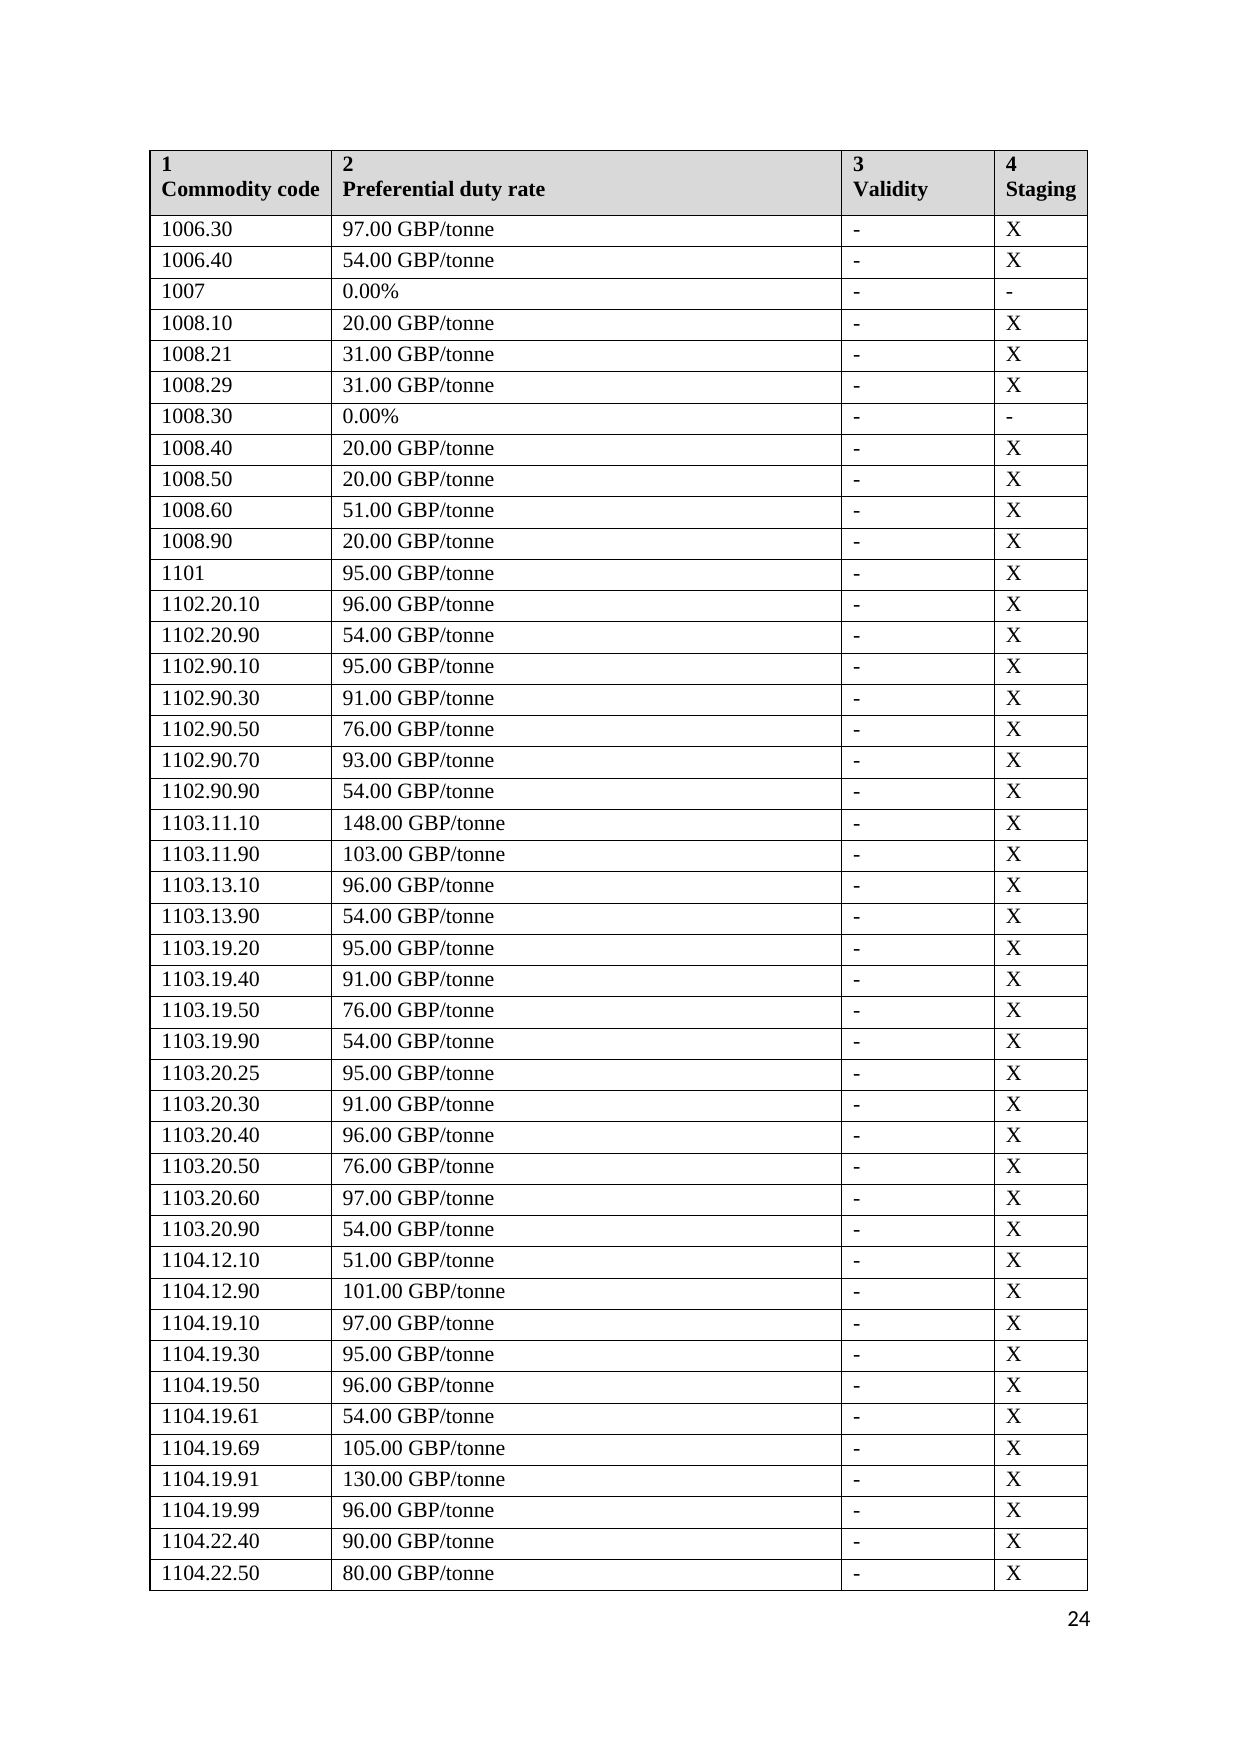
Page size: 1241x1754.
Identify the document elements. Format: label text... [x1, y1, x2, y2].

table_cell - [842, 529, 994, 559]
table_cell 91.00 GBP/tonne [332, 966, 841, 996]
table_cell 1007 [151, 279, 331, 309]
table_cell X [995, 1091, 1087, 1121]
table_cell 95.00 GBP/tonne [332, 654, 841, 684]
table_cell 1102.90.70 [151, 747, 331, 777]
table_cell - [842, 810, 994, 840]
table_cell - [842, 1466, 994, 1496]
table_cell X [995, 1279, 1087, 1309]
table_cell 1008.50 [151, 466, 331, 496]
table_cell X [995, 1529, 1087, 1559]
table_cell - [842, 779, 994, 809]
table_cell - [842, 1341, 994, 1371]
table_cell - [842, 997, 994, 1027]
table_cell 54.00 GBP/tonne [332, 1404, 841, 1434]
table_cell X [995, 216, 1087, 246]
table_cell - [842, 716, 994, 746]
table_cell X [995, 1185, 1087, 1215]
table_cell 1103.20.25 [151, 1060, 331, 1090]
table_cell X [995, 1435, 1087, 1465]
table_cell 1103.19.50 [151, 997, 331, 1027]
table_cell 1102.20.10 [151, 591, 331, 621]
table_cell 1104.19.10 [151, 1310, 331, 1340]
table_cell X [995, 1372, 1087, 1402]
table_cell 20.00 GBP/tonne [332, 435, 841, 465]
table_cell 91.00 GBP/tonne [332, 685, 841, 715]
table_cell 54.00 GBP/tonne [332, 247, 841, 277]
table_cell - [842, 1185, 994, 1215]
table_cell 1104.22.40 [151, 1529, 331, 1559]
table_cell - [842, 435, 994, 465]
table_cell 95.00 GBP/tonne [332, 1060, 841, 1090]
table_cell 95.00 GBP/tonne [332, 560, 841, 590]
table_cell - [842, 1091, 994, 1121]
table_cell - [842, 654, 994, 684]
table_cell - [842, 216, 994, 246]
table_cell - [842, 497, 994, 527]
table_cell 1008.40 [151, 435, 331, 465]
table_cell 1104.19.99 [151, 1497, 331, 1527]
table_header 1 Commodity code [151, 151, 331, 215]
table_cell - [842, 1404, 994, 1434]
table_cell 1008.60 [151, 497, 331, 527]
table_cell - [842, 935, 994, 965]
table_cell - [842, 466, 994, 496]
table_cell 95.00 GBP/tonne [332, 935, 841, 965]
table_cell 1008.29 [151, 372, 331, 402]
table_cell X [995, 341, 1087, 371]
table_cell - [842, 1497, 994, 1527]
table_cell 91.00 GBP/tonne [332, 1091, 841, 1121]
table_cell X [995, 622, 1087, 652]
table_cell 54.00 GBP/tonne [332, 1029, 841, 1059]
table_cell X [995, 529, 1087, 559]
table_cell - [842, 1122, 994, 1152]
table_cell 97.00 GBP/tonne [332, 216, 841, 246]
table_cell 1104.19.69 [151, 1435, 331, 1465]
table_cell 1103.11.90 [151, 841, 331, 871]
table_cell 97.00 GBP/tonne [332, 1185, 841, 1215]
table_cell 1008.90 [151, 529, 331, 559]
table_cell 1103.20.50 [151, 1154, 331, 1184]
table_cell 1103.19.20 [151, 935, 331, 965]
table_cell 54.00 GBP/tonne [332, 622, 841, 652]
table_cell X [995, 841, 1087, 871]
table_cell - [842, 341, 994, 371]
table_cell 1102.90.90 [151, 779, 331, 809]
table_cell 1102.20.90 [151, 622, 331, 652]
table_cell X [995, 1341, 1087, 1371]
table_cell 1103.13.10 [151, 872, 331, 902]
table_cell 1103.20.90 [151, 1216, 331, 1246]
table_cell 1104.19.50 [151, 1372, 331, 1402]
table_cell X [995, 497, 1087, 527]
table_cell 51.00 GBP/tonne [332, 497, 841, 527]
table_cell 1102.90.10 [151, 654, 331, 684]
table_cell X [995, 1154, 1087, 1184]
table_cell 54.00 GBP/tonne [332, 779, 841, 809]
table_cell X [995, 591, 1087, 621]
table_cell X [995, 372, 1087, 402]
table_cell - [842, 747, 994, 777]
table_cell 1103.20.60 [151, 1185, 331, 1215]
table_cell - [842, 310, 994, 340]
table_cell - [842, 685, 994, 715]
table_cell X [995, 1247, 1087, 1277]
table_cell - [842, 1060, 994, 1090]
table_cell - [842, 841, 994, 871]
table_cell 1103.20.30 [151, 1091, 331, 1121]
table_cell - [842, 279, 994, 309]
table_cell X [995, 716, 1087, 746]
table_header 2 Preferential duty rate [332, 151, 841, 215]
table_cell 1103.19.90 [151, 1029, 331, 1059]
table_cell 1102.90.30 [151, 685, 331, 715]
table_cell X [995, 779, 1087, 809]
table_cell - [842, 904, 994, 934]
table_cell 31.00 GBP/tonne [332, 372, 841, 402]
table_cell - [842, 1029, 994, 1059]
table_cell 1008.30 [151, 404, 331, 434]
table_cell - [842, 1247, 994, 1277]
table_cell - [842, 372, 994, 402]
table_cell 1008.21 [151, 341, 331, 371]
table_cell X [995, 966, 1087, 996]
table_cell 80.00 GBP/tonne [332, 1560, 841, 1590]
table_cell X [995, 1216, 1087, 1246]
table_cell X [995, 1029, 1087, 1059]
table_cell 96.00 GBP/tonne [332, 591, 841, 621]
table_cell 1103.11.10 [151, 810, 331, 840]
table_cell X [995, 997, 1087, 1027]
table_cell 54.00 GBP/tonne [332, 904, 841, 934]
table_cell 1104.19.30 [151, 1341, 331, 1371]
table_cell X [995, 1466, 1087, 1496]
table_cell 90.00 GBP/tonne [332, 1529, 841, 1559]
table_cell 20.00 GBP/tonne [332, 310, 841, 340]
table_cell 96.00 GBP/tonne [332, 1497, 841, 1527]
table_cell X [995, 435, 1087, 465]
table_cell - [995, 279, 1087, 309]
table_cell 1104.12.10 [151, 1247, 331, 1277]
table_cell X [995, 1122, 1087, 1152]
table_cell 96.00 GBP/tonne [332, 872, 841, 902]
table_cell 1103.20.40 [151, 1122, 331, 1152]
table_cell 76.00 GBP/tonne [332, 716, 841, 746]
table_cell X [995, 747, 1087, 777]
table_cell 76.00 GBP/tonne [332, 997, 841, 1027]
table_cell 20.00 GBP/tonne [332, 529, 841, 559]
table_cell 1101 [151, 560, 331, 590]
table_cell 96.00 GBP/tonne [332, 1372, 841, 1402]
table_cell 76.00 GBP/tonne [332, 1154, 841, 1184]
table_cell X [995, 247, 1087, 277]
table_cell 1103.19.40 [151, 966, 331, 996]
table_cell 93.00 GBP/tonne [332, 747, 841, 777]
table_cell 1006.40 [151, 247, 331, 277]
table_cell - [842, 247, 994, 277]
table_cell X [995, 1060, 1087, 1090]
table_cell 0.00% [332, 404, 841, 434]
table_cell - [842, 560, 994, 590]
table_cell X [995, 310, 1087, 340]
table_cell - [842, 1435, 994, 1465]
table_cell X [995, 560, 1087, 590]
table_cell - [842, 966, 994, 996]
table_cell - [842, 591, 994, 621]
table_cell 103.00 GBP/tonne [332, 841, 841, 871]
table_cell X [995, 935, 1087, 965]
table_cell 20.00 GBP/tonne [332, 466, 841, 496]
table_cell X [995, 685, 1087, 715]
table_cell 105.00 GBP/tonne [332, 1435, 841, 1465]
table_cell X [995, 1560, 1087, 1590]
table_cell X [995, 1497, 1087, 1527]
table_cell X [995, 904, 1087, 934]
table_cell 130.00 GBP/tonne [332, 1466, 841, 1496]
table_cell 96.00 GBP/tonne [332, 1122, 841, 1152]
table_cell 1104.19.91 [151, 1466, 331, 1496]
table_cell 54.00 GBP/tonne [332, 1216, 841, 1246]
table_cell 1006.30 [151, 216, 331, 246]
table_cell - [842, 1529, 994, 1559]
table_cell 1102.90.50 [151, 716, 331, 746]
table_cell 0.00% [332, 279, 841, 309]
table_cell - [842, 1216, 994, 1246]
table_cell 51.00 GBP/tonne [332, 1247, 841, 1277]
table_cell X [995, 1310, 1087, 1340]
table_cell 1104.12.90 [151, 1279, 331, 1309]
table_cell - [842, 1279, 994, 1309]
table_cell - [995, 404, 1087, 434]
table_cell - [842, 1560, 994, 1590]
table_cell 148.00 GBP/tonne [332, 810, 841, 840]
table_cell 1104.22.50 [151, 1560, 331, 1590]
table_cell 1103.13.90 [151, 904, 331, 934]
table_cell X [995, 810, 1087, 840]
table_cell - [842, 1310, 994, 1340]
table_cell 31.00 GBP/tonne [332, 341, 841, 371]
table_cell - [842, 1372, 994, 1402]
table_cell X [995, 872, 1087, 902]
table_cell - [842, 622, 994, 652]
table_cell 101.00 GBP/tonne [332, 1279, 841, 1309]
table_cell 1008.10 [151, 310, 331, 340]
table_cell - [842, 872, 994, 902]
table_cell X [995, 1404, 1087, 1434]
table_cell - [842, 404, 994, 434]
table_header 4 Staging [995, 151, 1087, 215]
table_cell 1104.19.61 [151, 1404, 331, 1434]
table_cell X [995, 466, 1087, 496]
table_cell 95.00 GBP/tonne [332, 1341, 841, 1371]
table_header 3 Validity [842, 151, 994, 215]
table_cell 97.00 GBP/tonne [332, 1310, 841, 1340]
table_cell - [842, 1154, 994, 1184]
table_cell X [995, 654, 1087, 684]
